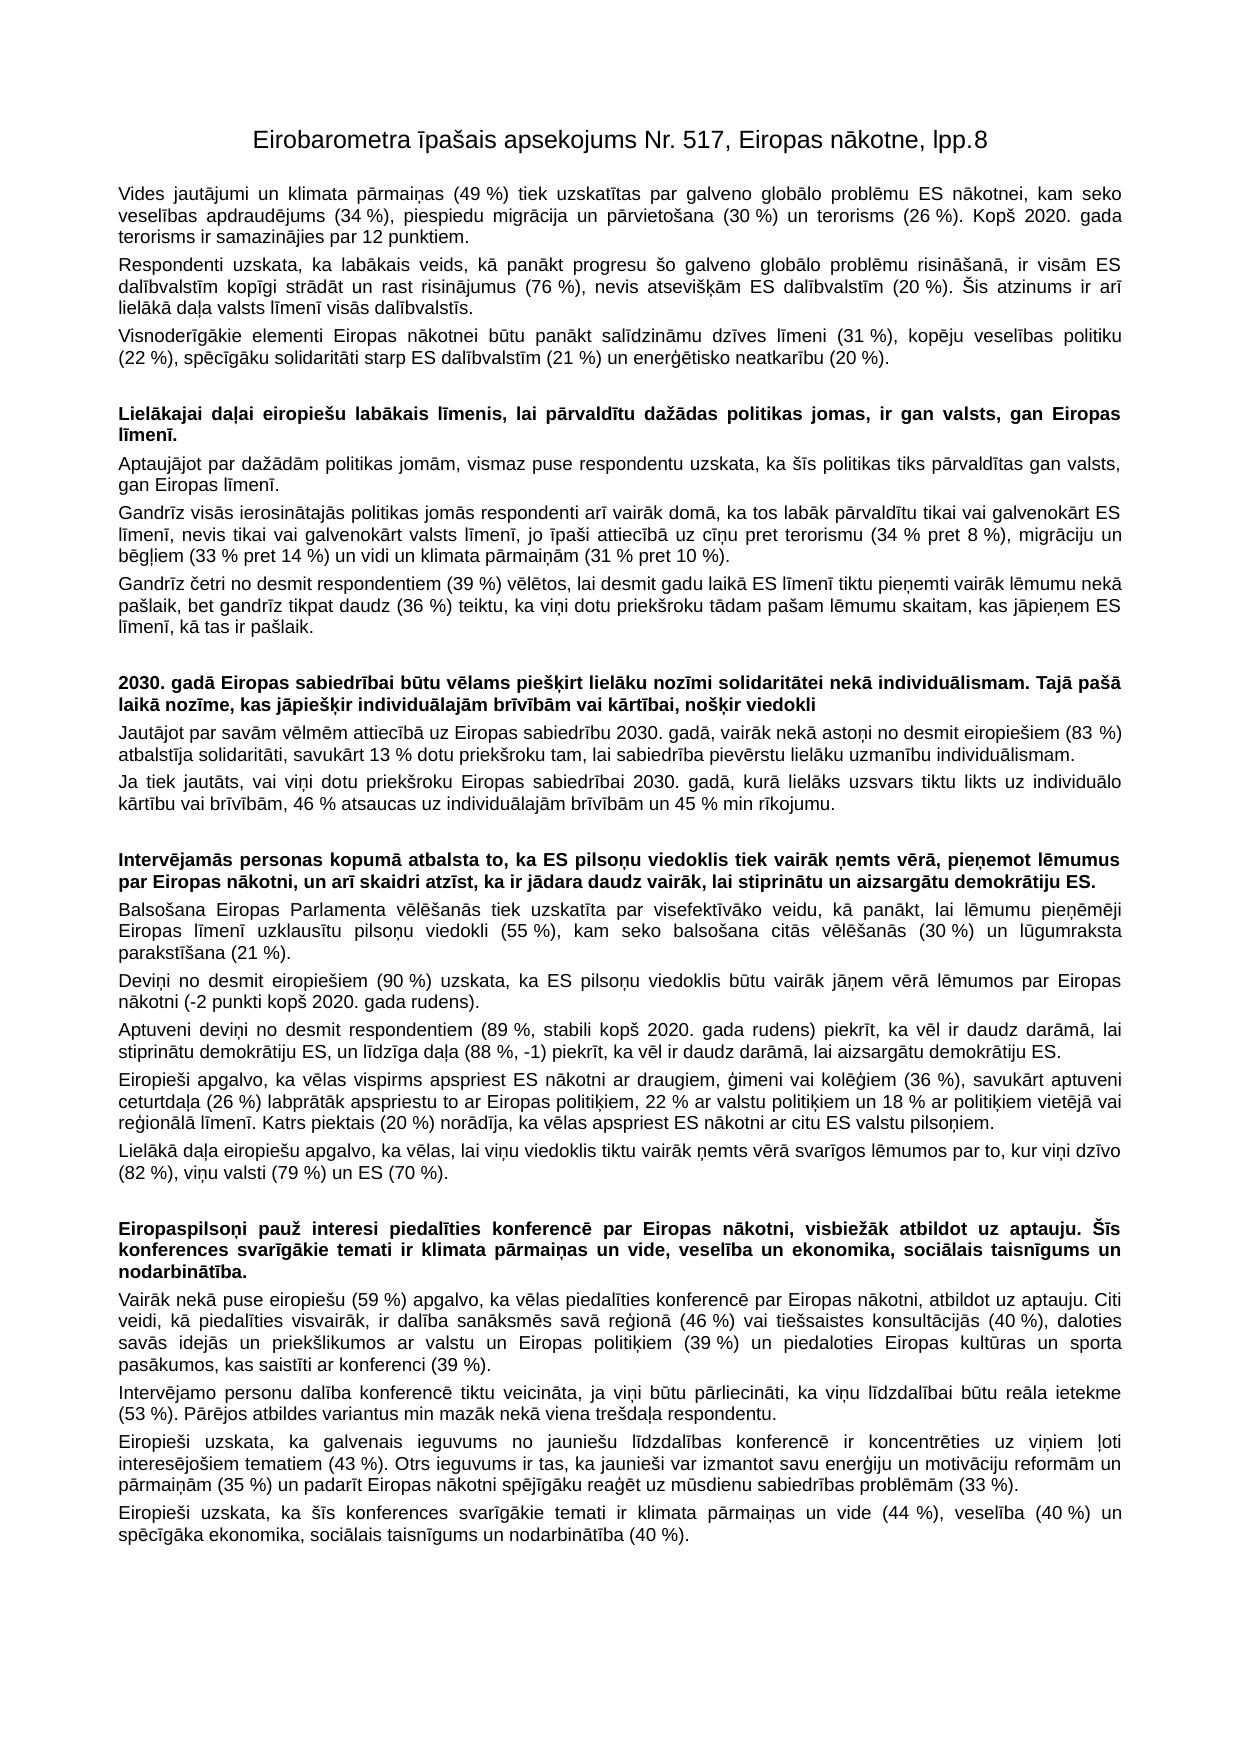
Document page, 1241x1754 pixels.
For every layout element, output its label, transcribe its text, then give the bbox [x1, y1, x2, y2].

text Eiropieši uzskata, ka galvenais ieguvums no jauniešu līdzdalības konferencē ir koncentrēties uz viņiem ļoti interesējošiem tematiem (43 %). Otrs ieguvums ir tas, ka jaunieši var izmantot savu enerģiju un motivāciju reformām un pārmaiņām (35 %) un padarīt Eiropas nākotni spējīgāku reaģēt uz mūsdienu sabiedrības problēmām (33 %). [118, 1431, 1122, 1496]
text Lielākajai daļai eiropiešu labākais līmenis, lai pārvaldītu dažādas politikas jomas, ir gan valsts, gan Eiropas līmenī. [118, 403, 1122, 446]
text 2030. gadā Eiropas sabiedrībai būtu vēlams piešķirt lielāku nozīmi solidaritātei nekā individuālismam. Tajā pašā laikā nozīme, kas jāpiešķir individuālajām brīvībām vai kārtībai, nošķir viedokli [118, 672, 1122, 715]
text Vairāk nekā puse eiropiešu (59 %) apgalvo, ka vēlas piedalīties konferencē par Eiropas nākotni, atbildot uz aptauju. Citi veidi, kā piedalīties visvairāk, ir dalība sanāksmēs savā reģionā (46 %) vai tiešsaistes konsultācijās (40 %), daloties savās idejās un priekšlikumos ar valstu un Eiropas politiķiem (39 %) un piedaloties Eiropas kultūras un sporta pasākumos, kas saistīti ar konferenci (39 %). [118, 1289, 1122, 1375]
text Aptaujājot par dažādām politikas jomām, vismaz puse respondentu uzskata, ka šīs politikas tiks pārvaldītas gan valsts, gan Eiropas līmenī. [118, 452, 1122, 495]
text Eiropaspilsoņi pauž interesi piedalīties konferencē par Eiropas nākotni, visbiežāk atbildot uz aptauju. Šīs konferences svarīgākie temati ir klimata pārmaiņas un vide, veselība un ekonomika, sociālais taisnīgums un nodarbinātība. [118, 1218, 1122, 1282]
text Visnoderīgākie elementi Eiropas nākotnei būtu panākt salīdzināmu dzīves līmeni (31 %), kopēju veselības politiku (22 %), spēcīgāku solidaritāti starp ES dalībvalstīm (21 %) un enerģētisko neatkarību (20 %). [118, 325, 1122, 368]
text Gandrīz visās ierosinātajās politikas jomās respondenti arī vairāk domā, ka tos labāk pārvaldītu tikai vai galvenokārt ES līmenī, nevis tikai vai galvenokārt valsts līmenī, jo īpaši attiecībā uz cīņu pret terorismu (34 % pret 8 %), migrāciju un bēgļiem (33 % pret 14 %) un vidi un klimata pārmaiņām (31 % pret 10 %). [118, 502, 1122, 567]
text Deviņi no desmit eiropiešiem (90 %) uzskata, ka ES pilsoņu viedoklis būtu vairāk jāņem vērā lēmumos par Eiropas nākotni (-2 punkti kopš 2020. gada rudens). [118, 970, 1122, 1013]
text Intervējamās personas kopumā atbalsta to, ka ES pilsoņu viedoklis tiek vairāk ņemts vērā, pieņemot lēmumus par Eiropas nākotni, un arī skaidri atzīst, ka ir jādara daudz vairāk, lai stiprinātu un aizsargātu demokrātiju ES. [118, 849, 1122, 892]
text Intervējamo personu dalība konferencē tiktu veicināta, ja viņi būtu pārliecināti, ka viņu līdzdalībai būtu reāla ietekme (53 %). Pārējos atbildes variantus min mazāk nekā viena trešdaļa respondentu. [118, 1381, 1122, 1424]
text Vides jautājumi un klimata pārmaiņas (49 %) tiek uzskatītas par galveno globālo problēmu ES nākotnei, kam seko veselības apdraudējums (34 %), piespiedu migrācija un pārvietošana (30 %) un terorisms (26 %). Kopš 2020. gada terorisms ir samazinājies par 12 punktiem. [118, 183, 1122, 247]
text Aptuveni deviņi no desmit respondentiem (89 %, stabili kopš 2020. gada rudens) piekrīt, ka vēl ir daudz darāmā, lai stiprinātu demokrātiju ES, un līdzīga daļa (88 %, -1) piekrīt, ka vēl ir daudz darāmā, lai aizsargātu demokrātiju ES. [118, 1019, 1122, 1062]
text Eiropieši apgalvo, ka vēlas vispirms apspriest ES nākotni ar draugiem, ģimeni vai kolēģiem (36 %), savukārt aptuveni ceturtdaļa (26 %) labprātāk apspriestu to ar Eiropas politiķiem, 22 % ar valstu politiķiem un 18 % ar politiķiem vietējā vai reģionālā līmenī. Katrs piektais (20 %) norādīja, ka vēlas apspriest ES nākotni ar citu ES valstu pilsoņiem. [118, 1069, 1122, 1133]
text Eiropieši uzskata, ka šīs konferences svarīgākie temati ir klimata pārmaiņas un vide (44 %), veselība (40 %) un spēcīgāka ekonomika, sociālais taisnīgums un nodarbinātība (40 %). [118, 1502, 1122, 1545]
text Balsošana Eiropas Parlamenta vēlēšanās tiek uzskatīta par visefektīvāko veidu, kā panākt, lai lēmumu pieņēmēji Eiropas līmenī uzklausītu pilsoņu viedokli (55 %), kam seko balsošana citās vēlēšanās (30 %) un lūgumraksta parakstīšana (21 %). [118, 898, 1122, 963]
text Gandrīz četri no desmit respondentiem (39 %) vēlētos, lai desmit gadu laikā ES līmenī tiktu pieņemti vairāk lēmumu nekā pašlaik, bet gandrīz tikpat daudz (36 %) teiktu, ka viņi dotu priekšroku tādam pašam lēmumu skaitam, kas jāpieņem ES līmenī, kā tas ir pašlaik. [118, 573, 1122, 638]
text Lielākā daļa eiropiešu apgalvo, ka vēlas, lai viņu viedoklis tiktu vairāk ņemts vērā svarīgos lēmumos par to, kur viņi dzīvo (82 %), viņu valsti (79 %) un ES (70 %). [118, 1140, 1122, 1183]
text Ja tiek jautāts, vai viņi dotu priekšroku Eiropas sabiedrībai 2030. gadā, kurā lielāks uzsvars tiktu likts uz individuālo kārtību vai brīvībām, 46 % atsaucas uz individuālajām brīvībām un 45 % min rīkojumu. [118, 771, 1122, 814]
text Respondenti uzskata, ka labākais veids, kā panākt progresu šo galveno globālo problēmu risināšanā, ir visām ES dalībvalstīm kopīgi strādāt un rast risinājumus (76 %), nevis atsevišķām ES dalībvalstīm (20 %). Šis atzinums ir arī lielākā daļa valsts līmenī visās dalībvalstīs. [118, 254, 1122, 319]
text Jautājot par savām vēlmēm attiecībā uz Eiropas sabiedrību 2030. gadā, vairāk nekā astoņi no desmit eiropiešiem (83 %) atbalstīja solidaritāti, savukārt 13 % dotu priekšroku tam, lai sabiedrība pievērstu lielāku uzmanību individuālismam. [118, 722, 1122, 765]
